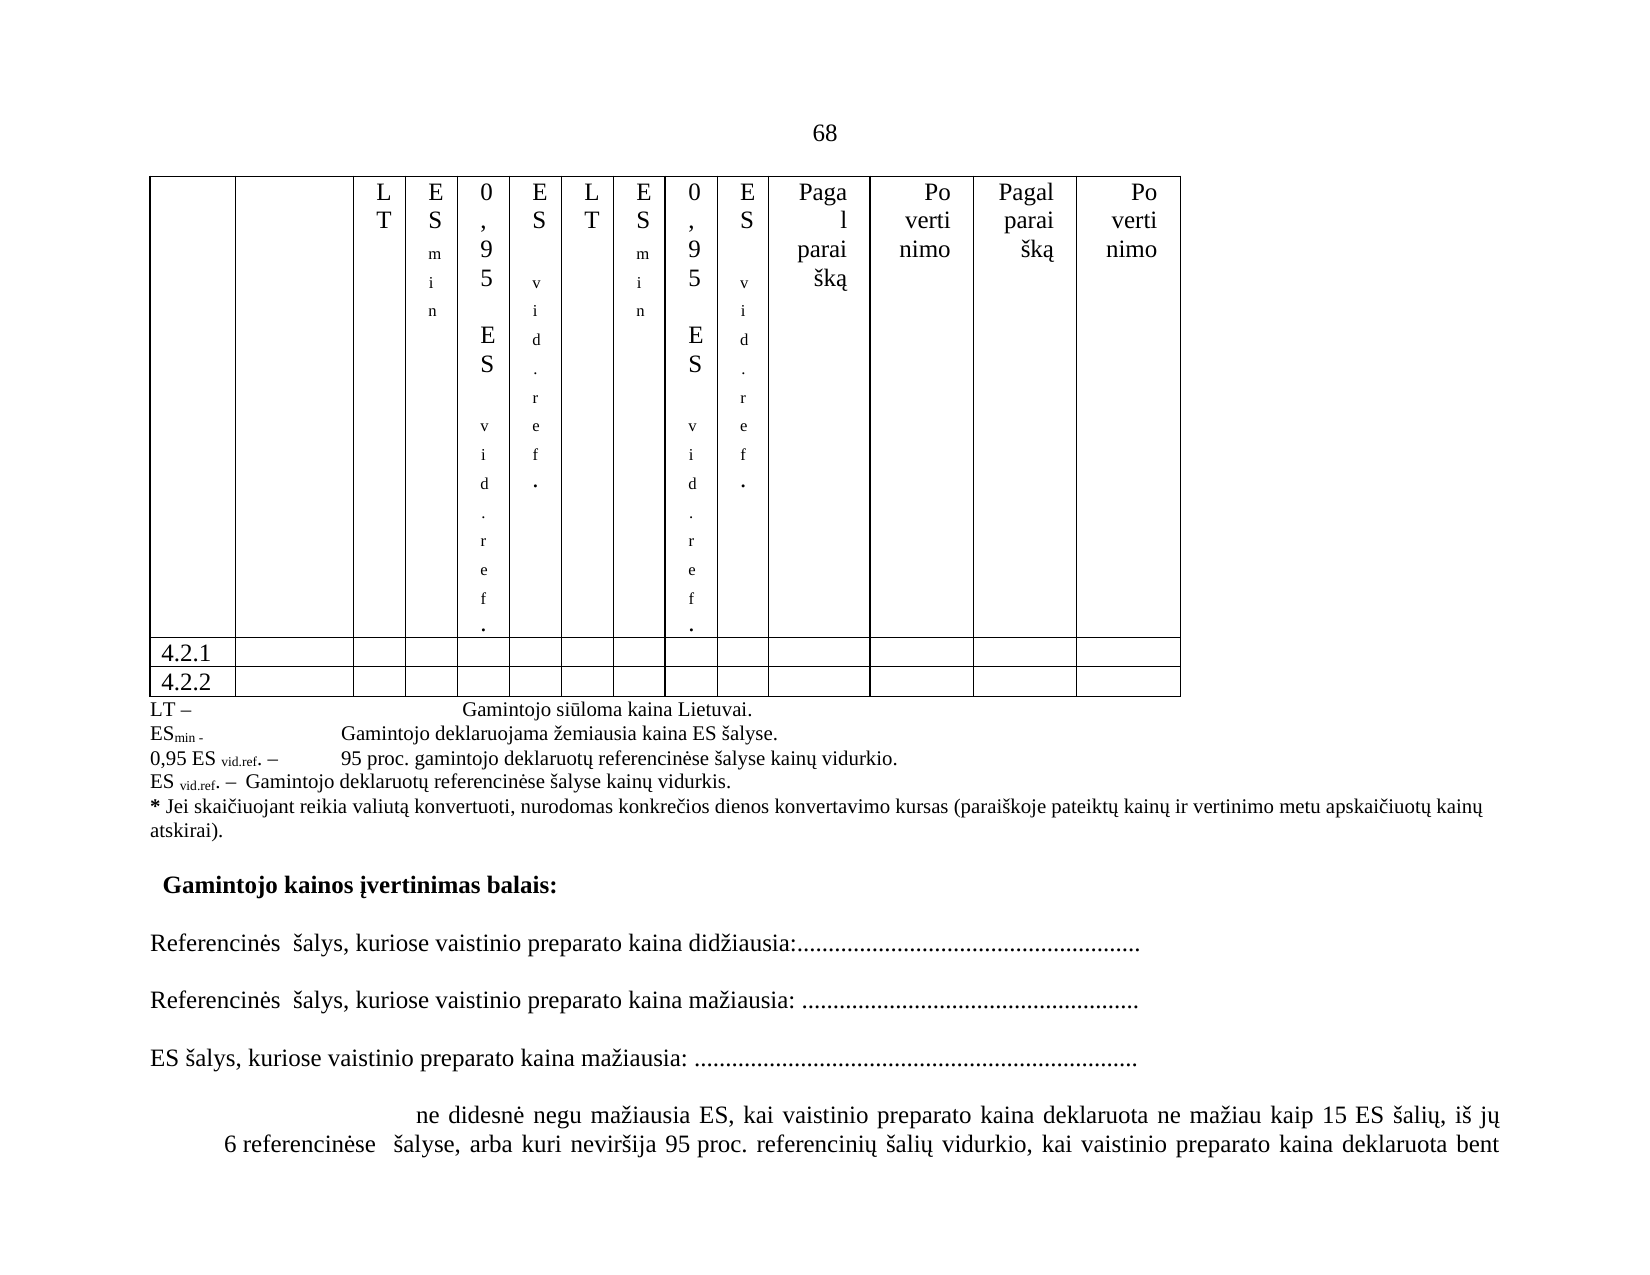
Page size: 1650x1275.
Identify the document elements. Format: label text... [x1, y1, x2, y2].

table_cell [769, 667, 869, 696]
table_cell 0,95 ES vid.ref. [666, 177, 717, 637]
table_cell [236, 667, 353, 696]
text Referencinės šalys, kuriose vaistinio preparato kaina mažiausia: ...................................................... [150, 985, 1500, 1014]
table_cell 0,95 ES vid.ref. [458, 177, 509, 637]
table_header [151, 177, 235, 637]
table_cell [406, 638, 457, 666]
table_cell [1077, 638, 1180, 666]
text ES vid.ref. – Gamintojo deklaruotų referencinėse šalyse kainų vidurkis. [150, 769, 1500, 793]
table_cell [871, 638, 973, 666]
table_header [236, 177, 353, 637]
table_cell [666, 667, 717, 696]
table_cell [718, 667, 768, 696]
table_cell [354, 638, 405, 666]
table_cell 4.2.1 [151, 638, 235, 666]
table_cell [354, 667, 405, 696]
table_cell [666, 638, 717, 666]
table_cell [614, 638, 664, 666]
table_cell Pagal paraišką [974, 177, 1076, 637]
text 0,95 ES vid.ref. – 95 proc. gamintojo deklaruotų referencinėse šalyse kainų vidurkio. [150, 745, 1500, 769]
text ES šalys, kuriose vaistinio preparato kaina mažiausia: ....................................................................... [150, 1043, 1500, 1072]
text Referencinės šalys, kuriose vaistinio preparato kaina didžiausia:....................................................... [150, 928, 1500, 957]
table_cell [974, 667, 1076, 696]
table_cell Po vertinimo [1077, 177, 1180, 637]
table_cell [769, 638, 869, 666]
table_cell ESmin [614, 177, 664, 637]
text Gamintojo kainos įvertinimas balais: [150, 870, 1500, 899]
table_cell [974, 638, 1076, 666]
table_cell [510, 667, 561, 696]
table_cell [871, 667, 973, 696]
table_cell LT [562, 177, 613, 637]
table_cell [1077, 667, 1180, 696]
table_cell Pagal paraišką [769, 177, 869, 637]
table_cell [236, 638, 353, 666]
text ne didesnė negu mažiausia ES, kai vaistinio preparato kaina deklaruota ne mažiau kaip 15 ES šalių, iš jų 6 referencinėse šalyse, arba kuri neviršija 95 proc. referencinių šalių vidurkio, kai vaistinio preparato kaina deklaruota bent [224, 1100, 1500, 1158]
table_cell [562, 667, 613, 696]
text ESmin - Gamintojo deklaruojama žemiausia kaina ES šalyse. [150, 721, 1500, 745]
table_cell Po vertinimo [871, 177, 973, 637]
table_cell 4.2.2 [151, 667, 235, 696]
table_cell LT [354, 177, 405, 637]
text LT – Gamintojo siūloma kaina Lietuvai. [150, 697, 1500, 721]
table_cell [458, 667, 509, 696]
table_cell [562, 638, 613, 666]
table_cell ES vid.ref. [718, 177, 768, 637]
table_cell ES vid.ref. [510, 177, 561, 637]
table_cell [458, 638, 509, 666]
text * Jei skaičiuojant reikia valiutą konvertuoti, nurodomas konkrečios dienos konvertavimo kursas (paraiškoje pateiktų kainų ir vertinimo metu apskaičiuotų kainų atskirai). [150, 793, 1500, 842]
table_cell [510, 638, 561, 666]
table_cell [406, 667, 457, 696]
table_cell [718, 638, 768, 666]
table_cell [614, 667, 664, 696]
table_cell ESmin [406, 177, 457, 637]
